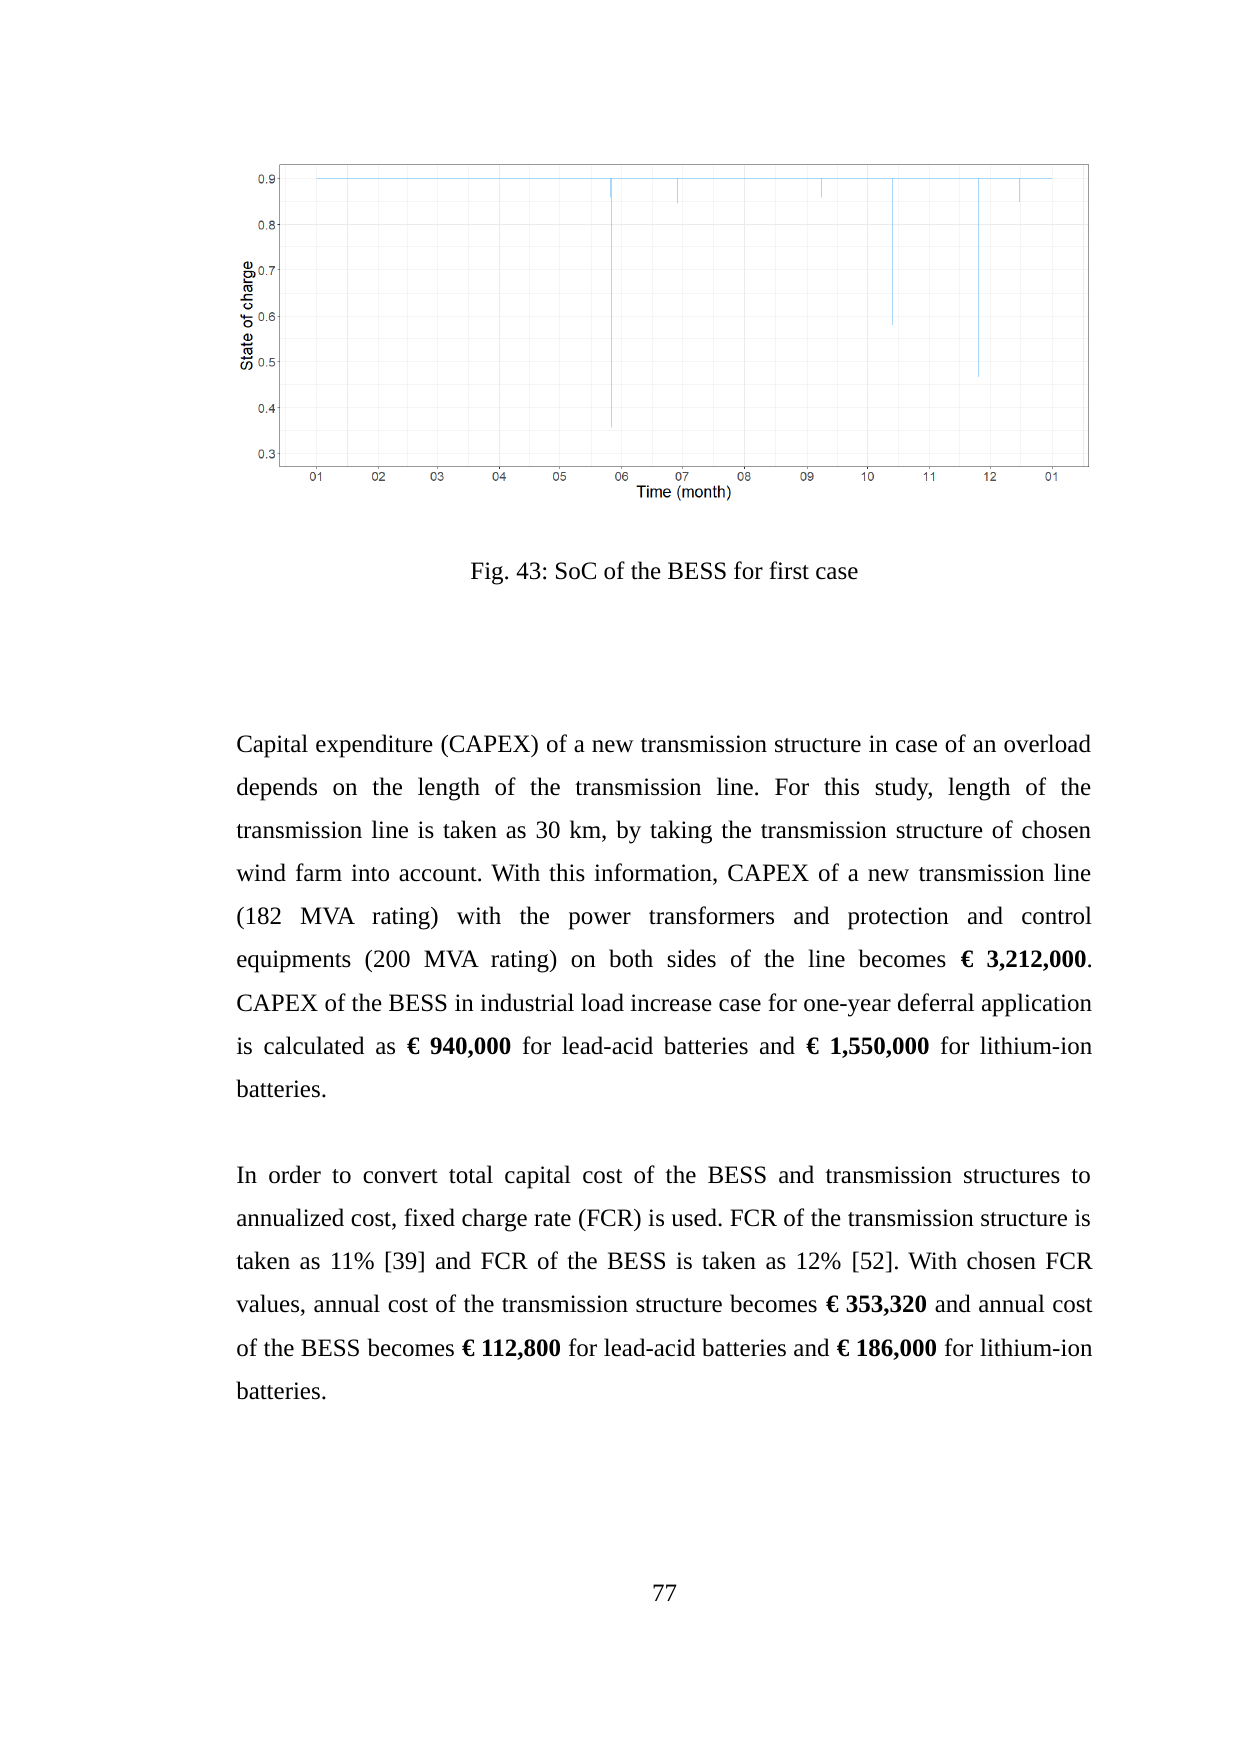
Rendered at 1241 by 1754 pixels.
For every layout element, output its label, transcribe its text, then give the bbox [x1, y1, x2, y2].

text In order to convert total capital cost of the BESS and transmission structures to annualized cost, fixed charge rate (FCR) is used. FCR of the transmission structure is taken as 11% [39]⁠ and FCR of the BESS is taken as 12% [52]⁠. With chosen FCR values, annual cost of the transmission structure becomes € 353,320 and annual cost of the BESS becomes € 112,800 for lead-acid batteries and € 186,000 for lithium-ion batteries. [236, 1160, 1093, 1404]
picture [236, 160, 1093, 503]
text Fig. 43: SoC of the BESS for first case [236, 556, 1093, 585]
text Capital expenditure (CAPEX) of a new transmission structure in case of an overload depends on the length of the transmission line. For this study, length of the transmission line is taken as 30 km, by taking the transmission structure of chosen wind farm into account. With this information, CAPEX of a new transmission line (182 MVA rating) with the power transformers and protection and control equipments (200 MVA rating) on both sides of the line becomes € 3,212,000. CAPEX of the BESS in industrial load increase case for one-year deferral application is calculated as € 940,000 for lead-acid batteries and € 1,550,000 for lithium-ion batteries. [236, 729, 1093, 1103]
